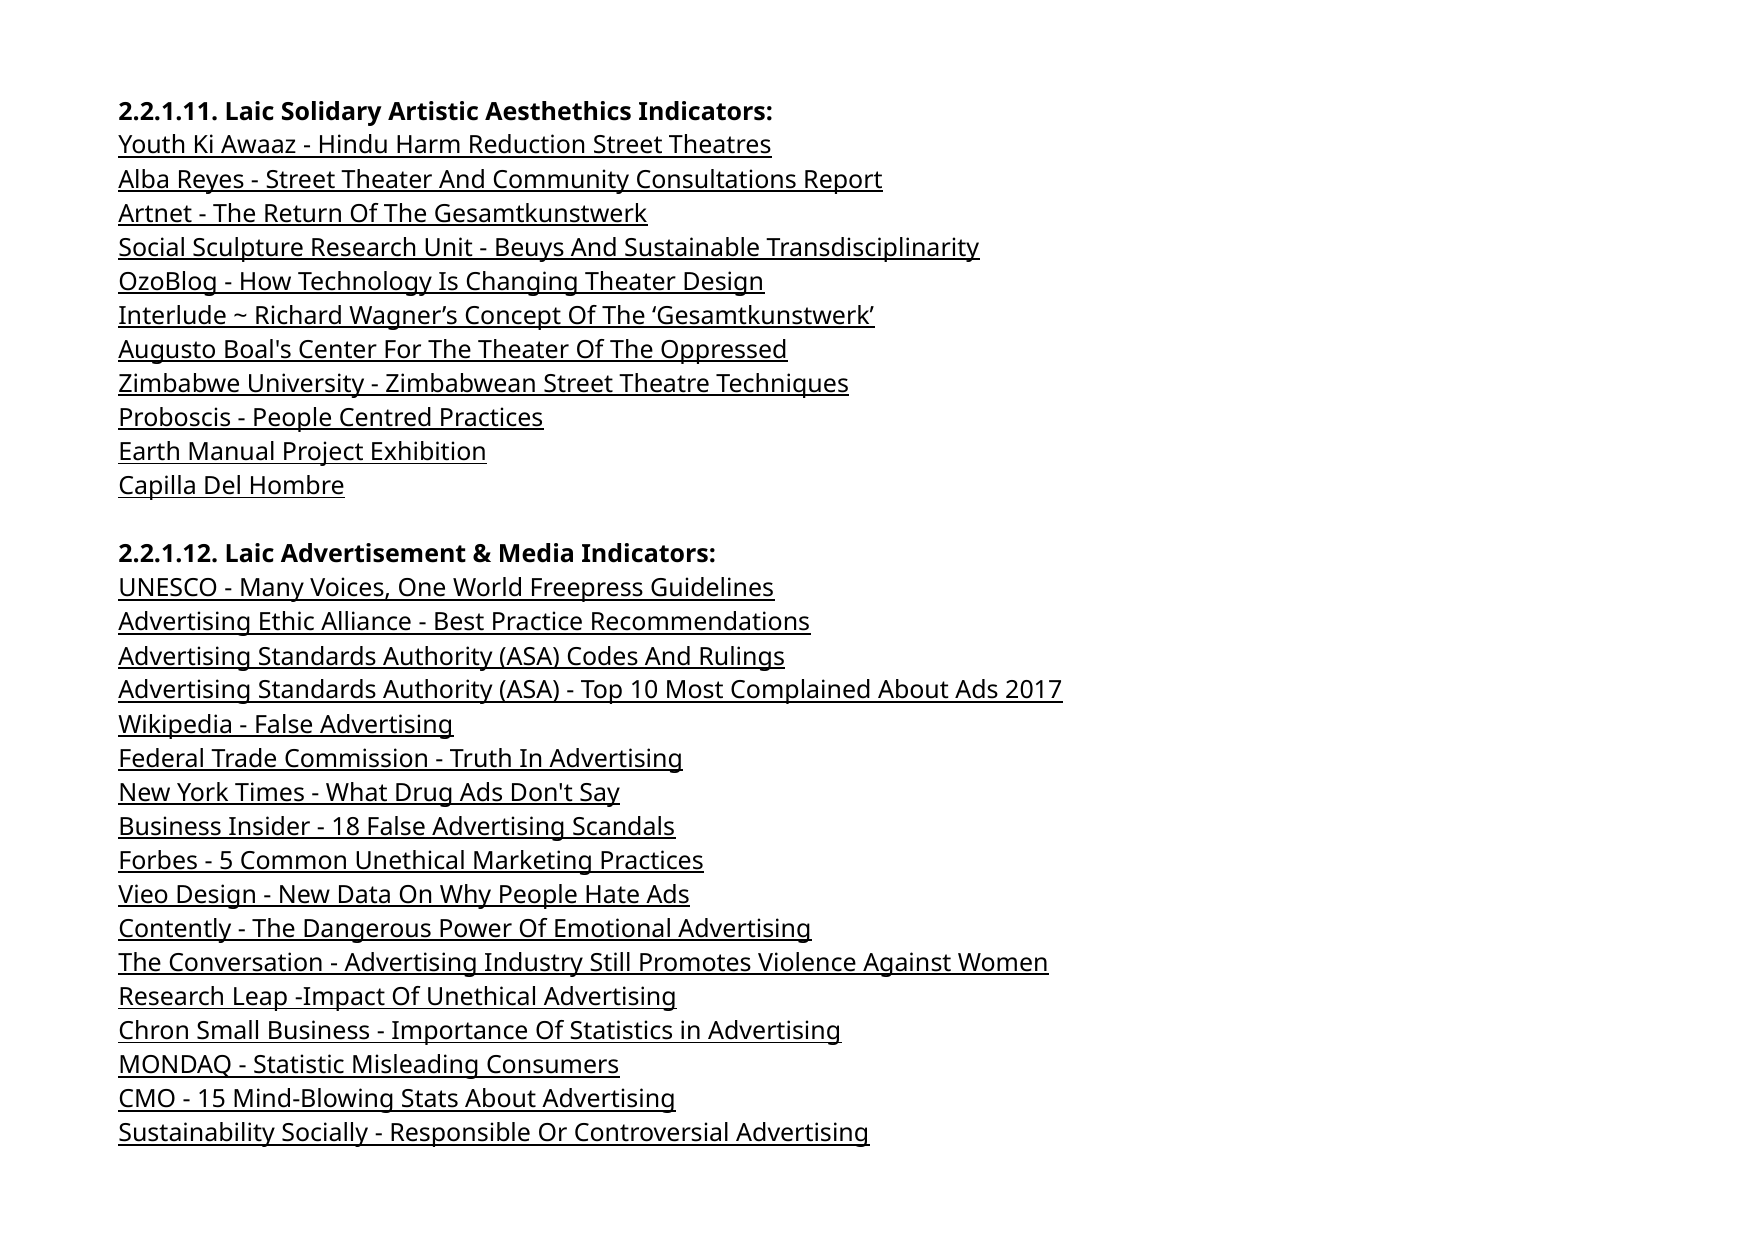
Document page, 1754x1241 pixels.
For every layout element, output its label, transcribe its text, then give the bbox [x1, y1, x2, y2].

subtitle CMO - 15 Mind-Blowing Stats About Advertising [118, 1081, 1695, 1115]
subtitle Augusto Boal's Center For The Theater Of The Oppressed [118, 332, 1695, 366]
subtitle Research Leap -Impact Of Unethical Advertising [118, 979, 1695, 1013]
subtitle Proboscis - People Centred Practices [118, 400, 1695, 434]
subtitle Sustainability Socially - Responsible Or Controversial Advertising [118, 1115, 1695, 1149]
subtitle Zimbabwe University - Zimbabwean Street Theatre Techniques [118, 366, 1695, 400]
subtitle OzoBlog - How Technology Is Changing Theater Design [118, 263, 1695, 297]
subtitle Social Sculpture Research Unit - Beuys And Sustainable Transdisciplinarity [118, 229, 1695, 263]
subtitle UNESCO - Many Voices, One World Freepress Guidelines [118, 570, 1695, 604]
subtitle Advertising Standards Authority (ASA) - Top 10 Most Complained About Ads 2017 [118, 672, 1695, 706]
subtitle MONDAQ - Statistic Misleading Consumers [118, 1047, 1695, 1081]
subtitle 2.2.1.11. Laic Solidary Artistic Aesthethics Indicators: [118, 93, 1695, 127]
subtitle Alba Reyes - Street Theater And Community Consultations Report [118, 161, 1695, 195]
subtitle 2.2.1.12. Laic Advertisement & Media Indicators: [118, 536, 1695, 570]
subtitle New York Times - What Drug Ads Don't Say [118, 774, 1695, 808]
subtitle Vieo Design - New Data On Why People Hate Ads [118, 877, 1695, 911]
subtitle Contently - The Dangerous Power Of Emotional Advertising [118, 911, 1695, 945]
subtitle Advertising Ethic Alliance - Best Practice Recommendations [118, 604, 1695, 638]
subtitle Chron Small Business - Importance Of Statistics in Advertising [118, 1013, 1695, 1047]
subtitle Artnet - The Return Of The Gesamtkunstwerk [118, 195, 1695, 229]
subtitle Forbes - 5 Common Unethical Marketing Practices [118, 842, 1695, 877]
subtitle Federal Trade Commission - Truth In Advertising [118, 740, 1695, 774]
subtitle Business Insider - 18 False Advertising Scandals [118, 808, 1695, 842]
subtitle Advertising Standards Authority (ASA) Codes And Rulings [118, 638, 1695, 672]
subtitle Wikipedia - False Advertising [118, 706, 1695, 740]
subtitle Interlude ~ Richard Wagner’s Concept Of The ‘Gesamtkunstwerk’ [118, 297, 1695, 332]
subtitle Earth Manual Project Exhibition [118, 434, 1695, 468]
subtitle The Conversation - Advertising Industry Still Promotes Violence Against Women [118, 945, 1695, 979]
subtitle Youth Ki Awaaz - Hindu Harm Reduction Street Theatres [118, 127, 1695, 161]
subtitle Capilla Del Hombre [118, 468, 1695, 502]
